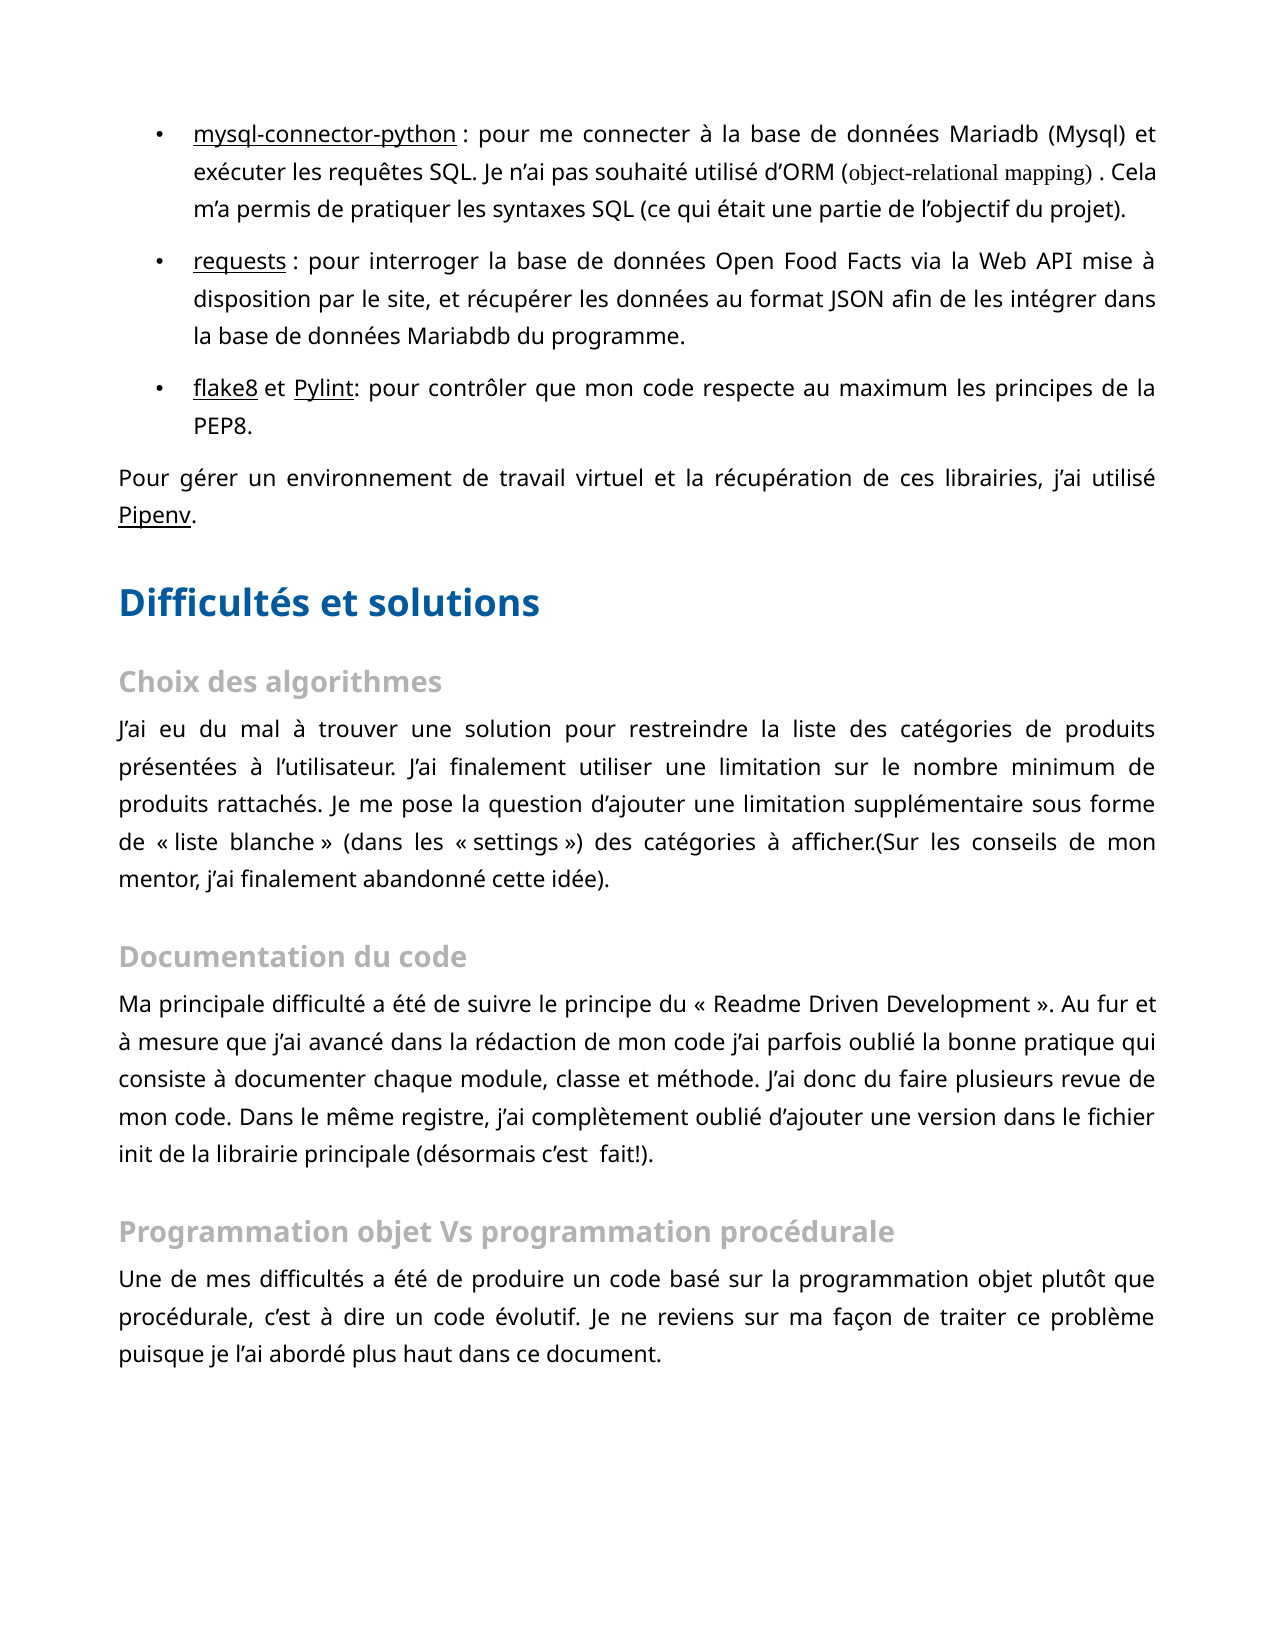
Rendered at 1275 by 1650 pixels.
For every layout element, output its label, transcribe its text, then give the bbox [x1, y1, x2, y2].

text Une de mes difficultés a été de produire un code basé sur la programmation objet plutôt que procédurale, c’est à dire un code évolutif. Je ne reviens sur ma façon de traiter ce problème puisque je l’ai abordé plus haut dans ce document. [118, 1263, 1157, 1369]
list mysql-connector-python : pour me connecter à la base de données Mariadb (Mysql) et exécuter les requêtes SQL. Je n’ai pas souhaité utilisé d’ORM (object-relational mapping) . Cela m’a permis de pratiquer les syntaxes SQL (ce qui était une partie de l’objectif du projet). [156, 118, 1157, 224]
list requests : pour interroger la base de données Open Food Facts via la Web API mise à disposition par le site, et récupérer les données au format JSON afin de les intégrer dans la base de données Mariabdb du programme. [156, 245, 1157, 351]
text Ma principale difficulté a été de suivre le principe du « Readme Driven Development ». Au fur et à mesure que j’ai avancé dans la rédaction de mon code j’ai parfois oublié la bonne pratique qui consiste à documenter chaque module, classe et méthode. J’ai donc du faire plusieurs revue de mon code. Dans le même registre, j’ai complètement oublié d’ajouter une version dans le fichier init de la librairie principale (désormais c’est fait!). [118, 988, 1157, 1169]
list flake8 et Pylint: pour contrôler que mon code respecte au maximum les principes de la PEP8. [156, 372, 1157, 441]
subtitle Choix des algorithmes [118, 661, 1157, 701]
text Pour gérer un environnement de travail virtuel et la récupération de ces librairies, j’ai utilisé Pipenv. [118, 462, 1157, 531]
text J’ai eu du mal à trouver une solution pour restreindre la liste des catégories de produits présentées à l’utilisateur. J’ai finalement utiliser une limitation sur le nombre minimum de produits rattachés. Je me pose la question d’ajouter une limitation supplémentaire sous forme de « liste blanche » (dans les « settings ») des catégories à afficher.(Sur les conseils de mon mentor, j’ai finalement abandonné cette idée). [118, 713, 1157, 894]
subtitle Difficultés et solutions [118, 576, 1157, 627]
subtitle Programmation objet Vs programmation procédurale [118, 1211, 1157, 1251]
subtitle Documentation du code [118, 936, 1157, 976]
